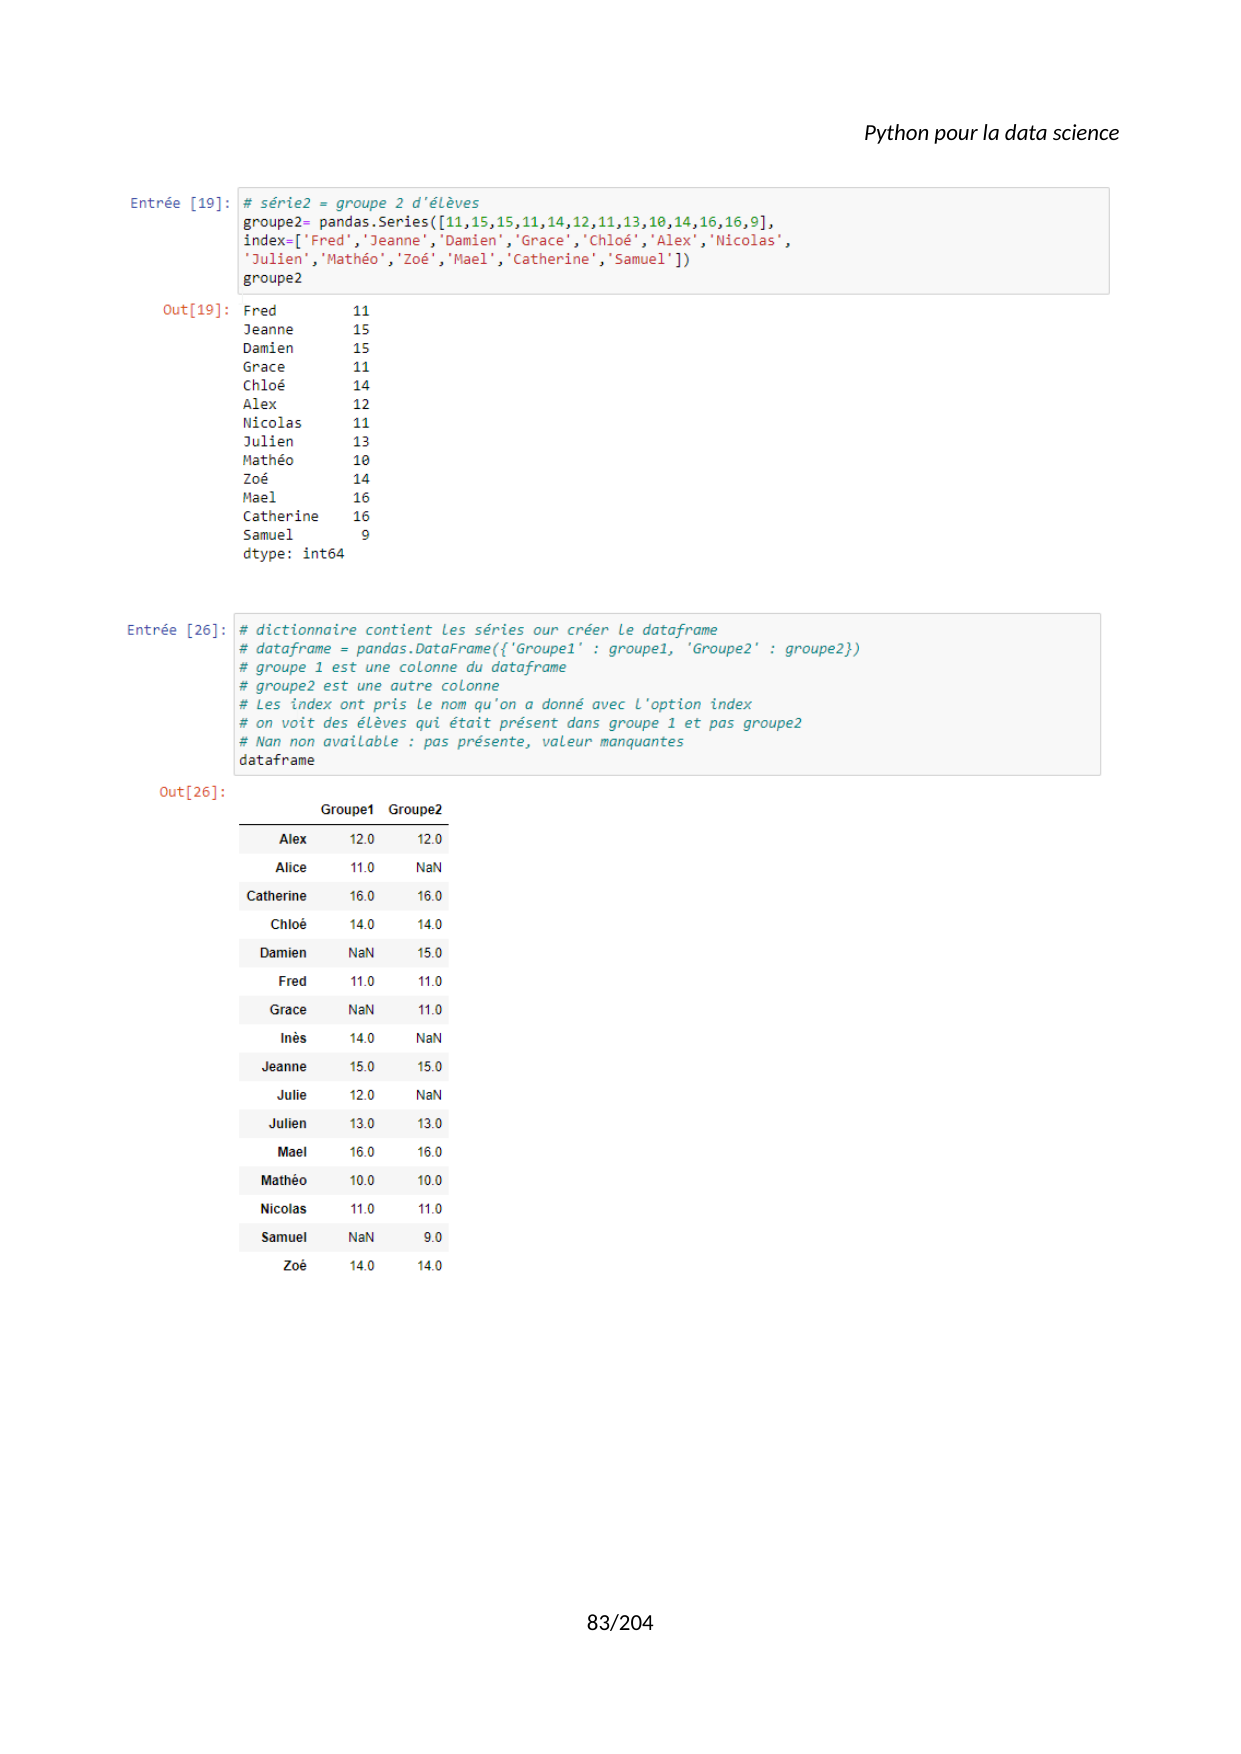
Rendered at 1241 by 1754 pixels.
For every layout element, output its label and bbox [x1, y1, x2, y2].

picture [118, 175, 1122, 575]
picture [118, 603, 1122, 1289]
